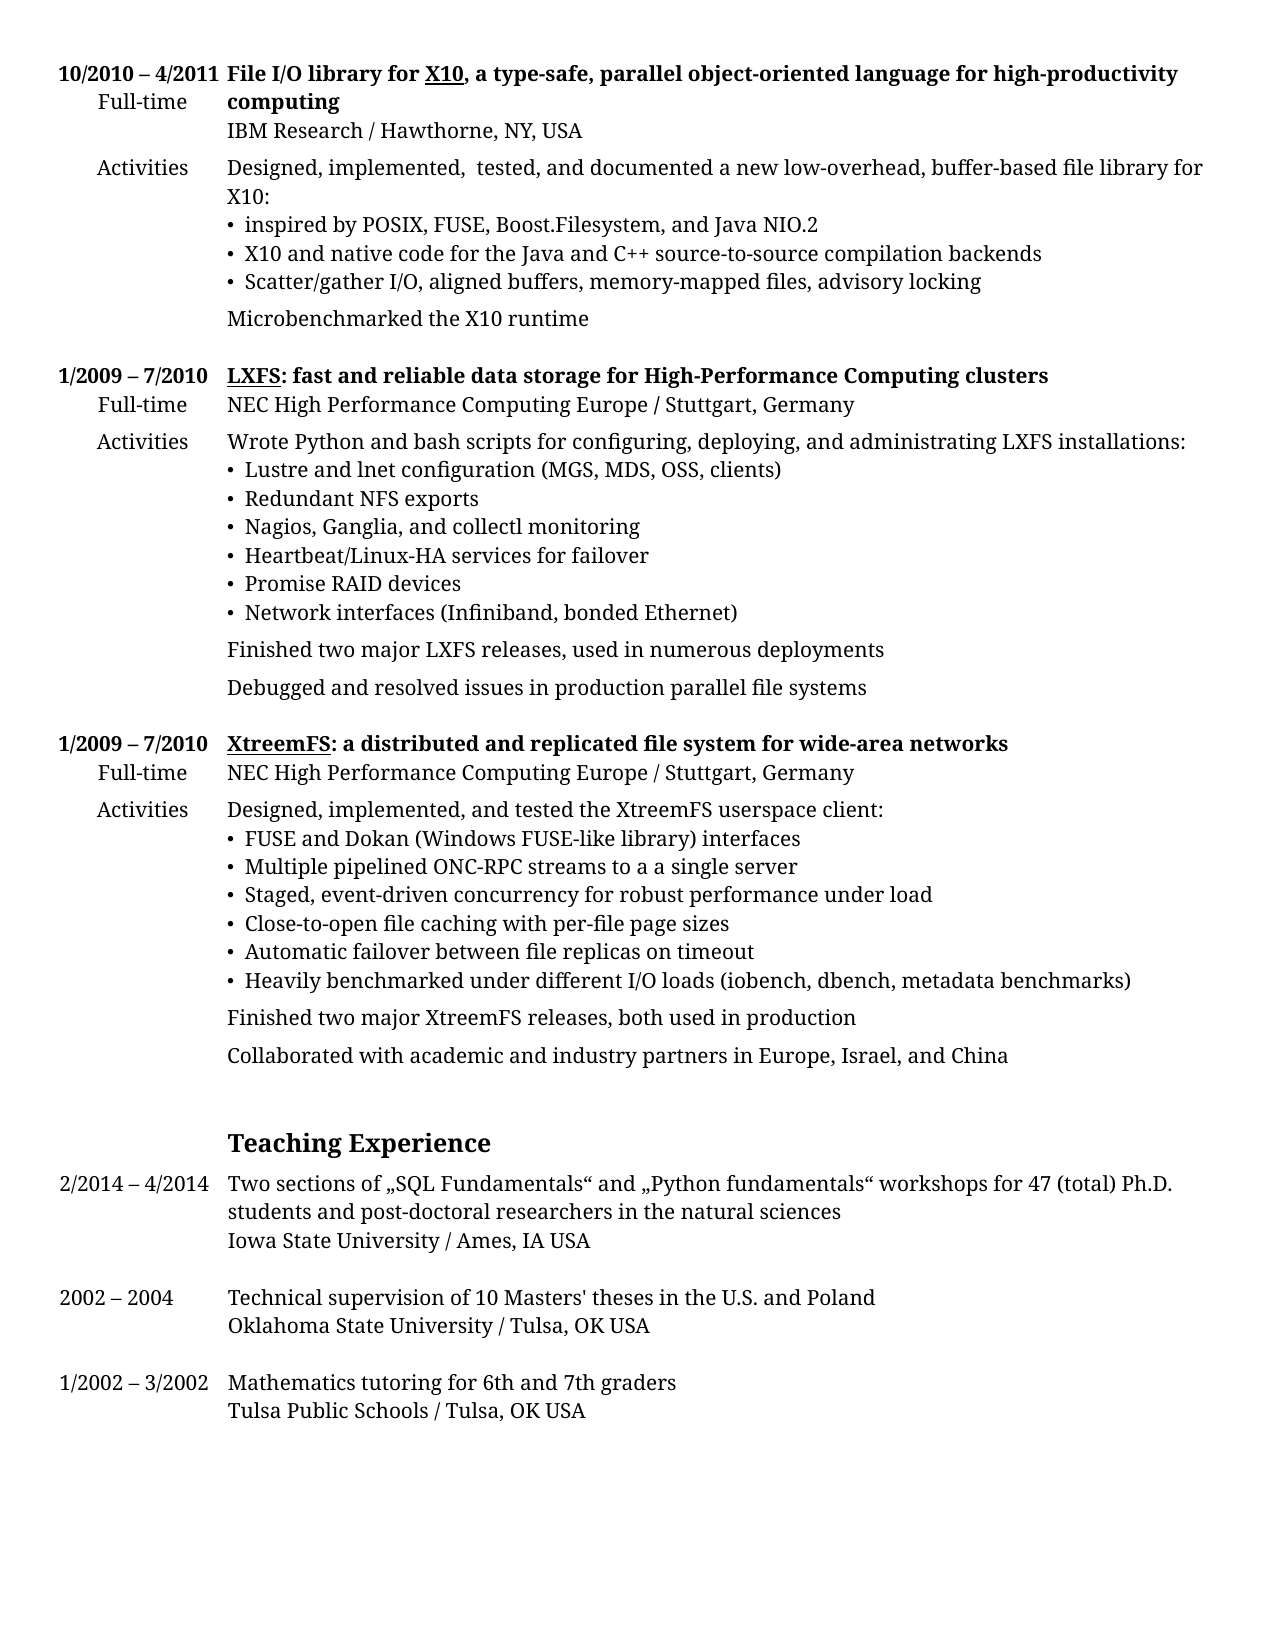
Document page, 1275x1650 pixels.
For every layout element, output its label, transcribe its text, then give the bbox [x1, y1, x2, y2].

table_cell XtreemFS: a distributed and replicated file system for wide-area networks NEC High Performance Computing Europe / Stuttgart, Germany [227, 730, 1216, 795]
table_cell 1/2009 – 7/2010 Full-time [58, 361, 227, 427]
table_cell Activities [58, 153, 227, 333]
table_cell [59, 1340, 228, 1368]
table_header Teaching Experience [228, 1126, 1216, 1169]
table_cell 10/2010 – 4/2011 Full-time [58, 59, 227, 153]
table_cell [59, 1254, 228, 1283]
table_cell Two sections of „SQL Fundamentals“ and „Python fundamentals“ workshops for 47 (total) Ph.D. students and post-doctoral researchers in the natural sciences Iowa State University / Ames, IA USA [228, 1169, 1216, 1254]
table_cell Wrote Python and bash scripts for configuring, deploying, and administrating LXFS installations: Lustre and lnet configuration (MGS, MDS, OSS, clients) Redundant NFS exports Nagios, Ganglia, and collectl monitoring Heartbeat/Linux-HA services for failover Promise RAID devices Network interfaces (Infiniband, bonded Ethernet) Finished two major LXFS releases, used in numerous deployments Debugged and resolved issues in production parallel file systems [227, 427, 1216, 701]
table_cell Technical supervision of 10 Masters' theses in the U.S. and Poland Oklahoma State University / Tulsa, OK USA [228, 1283, 1216, 1340]
table_cell [227, 333, 1216, 361]
table_cell [227, 701, 1216, 729]
table_cell [58, 333, 227, 361]
table_cell 2002 – 2004 [59, 1283, 228, 1340]
table_cell 2/2014 – 4/2014 [59, 1169, 228, 1254]
table_cell Mathematics tutoring for 6th and 7th graders Tulsa Public Schools / Tulsa, OK USA [228, 1368, 1216, 1425]
table_cell Activities [58, 795, 227, 1069]
table_cell [228, 1254, 1216, 1283]
table_cell Designed, implemented, tested, and documented a new low-overhead, buffer-based file library for X10: inspired by POSIX, FUSE, Boost.Filesystem, and Java NIO.2 X10 and native code for the Java and C++ source-to-source compilation backends Scatter/gather I/O, aligned buffers, memory-mapped files, advisory locking Microbenchmarked the X10 runtime [227, 153, 1216, 333]
table_cell [228, 1340, 1216, 1368]
table_cell Activities [58, 427, 227, 701]
table_cell 1/2009 – 7/2010 Full-time [58, 730, 227, 795]
table_cell File I/O library for X10, a type-safe, parallel object-oriented language for high-productivity computing IBM Research / Hawthorne, NY, USA [227, 59, 1216, 153]
table_cell 1/2002 – 3/2002 [59, 1368, 228, 1425]
table_header [59, 1126, 228, 1169]
table_cell [58, 701, 227, 729]
table_cell LXFS: fast and reliable data storage for High-Performance Computing clusters NEC High Performance Computing Europe / Stuttgart, Germany [227, 361, 1216, 427]
table_cell Designed, implemented, and tested the XtreemFS userspace client: FUSE and Dokan (Windows FUSE-like library) interfaces Multiple pipelined ONC-RPC streams to a a single server Staged, event-driven concurrency for robust performance under load Close-to-open file caching with per-file page sizes Automatic failover between file replicas on timeout Heavily benchmarked under different I/O loads (iobench, dbench, metadata benchmarks) Finished two major XtreemFS releases, both used in production Collaborated with academic and industry partners in Europe, Israel, and China [227, 795, 1216, 1069]
